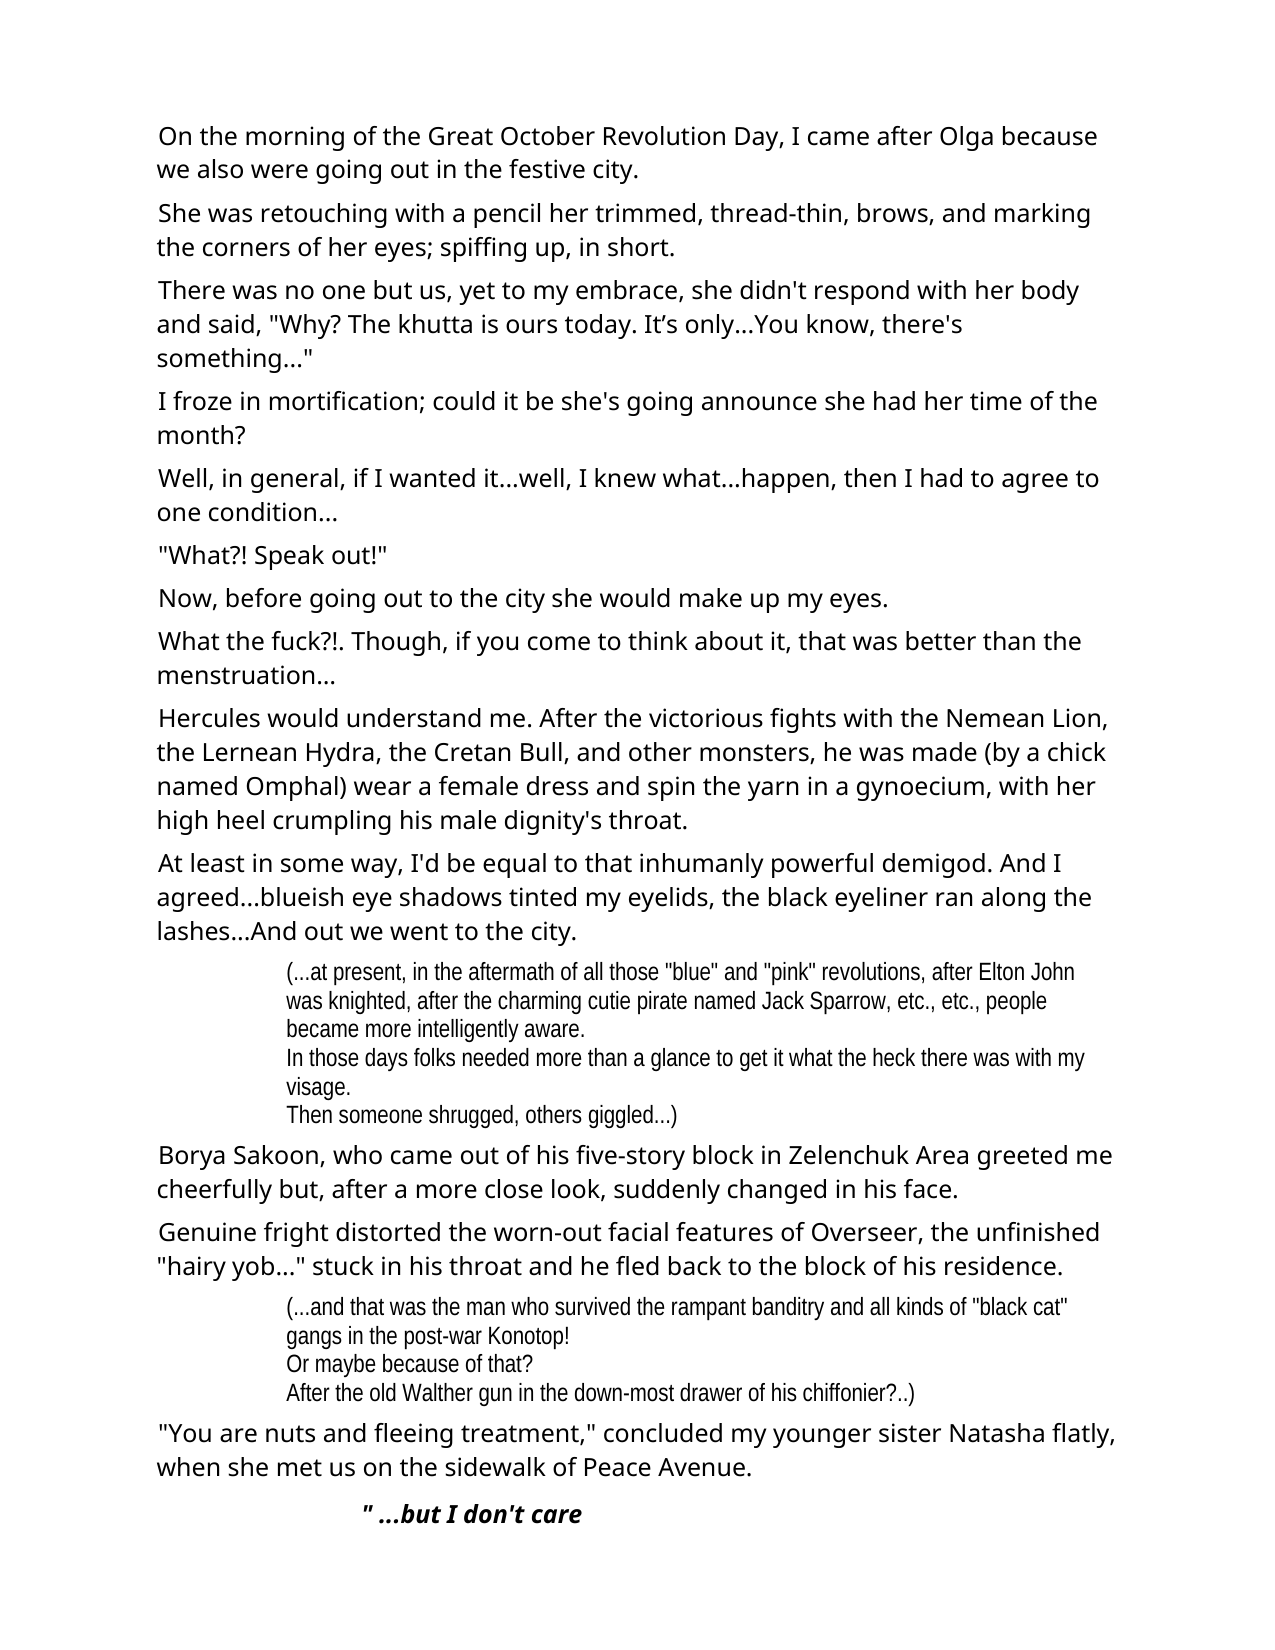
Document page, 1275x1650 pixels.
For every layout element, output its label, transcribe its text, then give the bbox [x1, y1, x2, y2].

text "What?! Speak out!" [156, 538, 1118, 572]
list (...at present, in the aftermath of all those "blue" and "pink" revolutions, after Elton John was knighted, after the charming cutie pirate named Jack Sparrow, etc., etc., people became more intelligently aware. [286, 957, 1118, 1043]
text On the morning of the Great October Revolution Day, I came after Olga because we also were going out in the festive city. [156, 118, 1118, 186]
list Then someone shrugged, others giggled...) [286, 1100, 1118, 1129]
text "You are nuts and fleeing treatment," concluded my younger sister Natasha flatly, when she met us on the sidewalk of Peace Avenue. [156, 1416, 1118, 1484]
text Genuine fright distorted the worn-out facial features of Overseer, the unfinished "hairy yob..." stuck in his throat and he fled back to the block of his residence. [156, 1215, 1118, 1283]
list In those days folks needed more than a glance to get it what the heck there was with my visage. [286, 1043, 1118, 1100]
text What the fuck?!. Though, if you come to think about it, that was better than the menstruation… [156, 624, 1118, 692]
text Well, in general, if I wanted it...well, I knew what...happen, then I had to agree to one condition... [156, 461, 1118, 529]
text At least in some way, I'd be equal to that inhumanly powerful demigod. And I agreed...blueish eye shadows tinted my eyelids, the black eyeliner ran along the lashes...And out we went to the city. [156, 846, 1118, 948]
text Borya Sakoon, who came out of his five-story block in Zelenchuk Area greeted me cheerfully but, after a more close look, suddenly changed in his face. [156, 1138, 1118, 1206]
text Now, before going out to the city she would make up my eyes. [156, 581, 1118, 615]
text " ...but I don't care [286, 1496, 1118, 1530]
text There was no one but us, yet to my embrace, she didn't respond with her body and said, "Why? The khutta is ours today. It’s only...You know, there's something..." [156, 272, 1118, 374]
list (...and that was the man who survived the rampant banditry and all kinds of "black cat" gangs in the post-war Konotop! [286, 1292, 1118, 1349]
text I froze in mortification; could it be she's going announce she had her time of the month? [156, 383, 1118, 452]
text She was retouching with a pencil her trimmed, thread-thin, brows, and marking the corners of her eyes; spiffing up, in short. [156, 195, 1118, 263]
text Hercules would understand me. After the victorious fights with the Nemean Lion, the Lernean Hydra, the Cretan Bull, and other monsters, he was made (by a chick named Omphal) wear a female dress and spin the yarn in a gynoecium, with her high heel crumpling his male dignity's throat. [156, 701, 1118, 837]
list Or maybe because of that? [286, 1349, 1118, 1378]
list After the old Walther gun in the down-most drawer of his chiffonier?..) [286, 1378, 1118, 1407]
